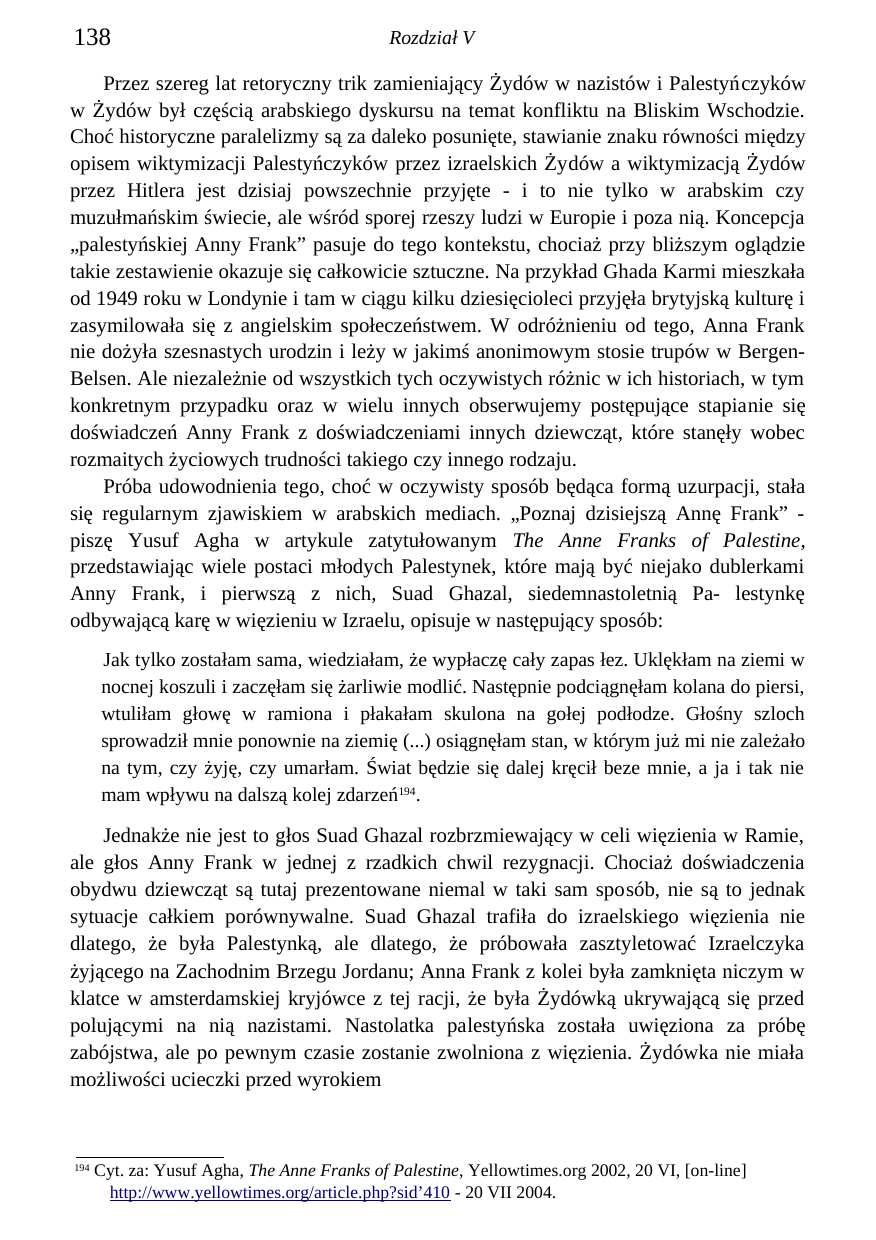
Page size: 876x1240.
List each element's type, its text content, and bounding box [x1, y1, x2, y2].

text 194 Cyt. za: Yusuf Agha, The Anne Franks of Palestine, Yellowtimes.org 2002, 20 VI, [on-line] http://www.yellowtimes.org/article.php?sid’410 - 20 VII 2004. [74, 1160, 804, 1202]
text 138 [73, 22, 114, 51]
text Próba udowodnienia tego, choć w oczywisty sposób będąca formą uzurpacji, stała się regularnym zjawiskiem w arabskich mediach. „Poznaj dzisiejszą Annę Frank” - piszę Yusuf Agha w artykule zatytułowanym The Anne Franks of Pale­stine, przedstawiając wiele postaci młodych Palestynek, które mają być niejako dublerkami Anny Frank, i pierwszą z nich, Suad Ghazal, siedemnastoletnią Pa- lestynkę odbywającą karę w więzieniu w Izraelu, opisuje w następujący sposób: [70, 474, 806, 632]
text Przez szereg lat retoryczny trik zamieniający Żydów w nazistów i Palestyń­czyków w Żydów był częścią arabskiego dyskursu na temat konfliktu na Bliskim Wschodzie. Choć historyczne paralelizmy są za daleko posunięte, stawianie zna­ku równości między opisem wiktymizacji Palestyńczyków przez izraelskich Ży­dów a wiktymizacją Żydów przez Hitlera jest dzisiaj powszechnie przyjęte - i to nie tylko w arabskim czy muzułmańskim świecie, ale wśród sporej rzeszy ludzi w Europie i poza nią. Koncepcja „palestyńskiej Anny Frank” pasuje do tego kon­tekstu, chociaż przy bliższym oglądzie takie zestawienie okazuje się całkowicie sztuczne. Na przykład Ghada Karmi mieszkała od 1949 roku w Londynie i tam w ciągu kilku dziesięcioleci przyjęła brytyjską kulturę i zasymilowała się z an­gielskim społeczeństwem. W odróżnieniu od tego, Anna Frank nie dożyła szes­nastych urodzin i leży w jakimś anonimowym stosie trupów w Bergen-Belsen. Ale niezależnie od wszystkich tych oczywistych różnic w ich historiach, w tym konkretnym przypadku oraz w wielu innych obserwujemy postępujące stapia­nie się doświadczeń Anny Frank z doświadczeniami innych dziewcząt, które stanęły wobec rozmaitych życiowych trudności takiego czy innego rodzaju. [70, 71, 806, 471]
text Jednakże nie jest to głos Suad Ghazal rozbrzmiewający w celi więzienia w Ramie, ale głos Anny Frank w jednej z rzadkich chwil rezygnacji. Chociaż doświadczenia obydwu dziewcząt są tutaj prezentowane niemal w taki sam spo­sób, nie są to jednak sytuacje całkiem porównywalne. Suad Ghazal trafiła do izraelskiego więzienia nie dlatego, że była Palestynką, ale dlatego, że próbowała zasztyletować Izraelczyka żyjącego na Zachodnim Brzegu Jordanu; Anna Frank z kolei była zamknięta niczym w klatce w amsterdamskiej kryjówce z tej racji, że była Żydówką ukrywającą się przed polującymi na nią nazistami. Nastolatka pa­lestyńska została uwięziona za próbę zabójstwa, ale po pewnym czasie zostanie zwolniona z więzienia. Żydówka nie miała możliwości ucieczki przed wyrokiem [70, 823, 806, 1091]
text Jak tylko zostałam sama, wiedziałam, że wypłaczę cały zapas łez. Uklękłam na ziemi w nocnej koszuli i zaczęłam się żarliwie modlić. Następnie podciągnęłam kolana do piersi, wtuliłam głowę w ramiona i płakałam skulona na gołej podłodze. Głośny szloch sprowadził mnie ponownie na ziemię (...) osiągnęłam stan, w którym już mi nie zależało na tym, czy żyję, czy umarłam. Świat będzie się dalej kręcił beze mnie, a ja i tak nie mam wpływu na dalszą kolej zdarzeń194. [101, 648, 806, 806]
text Rozdział V [389, 26, 488, 48]
